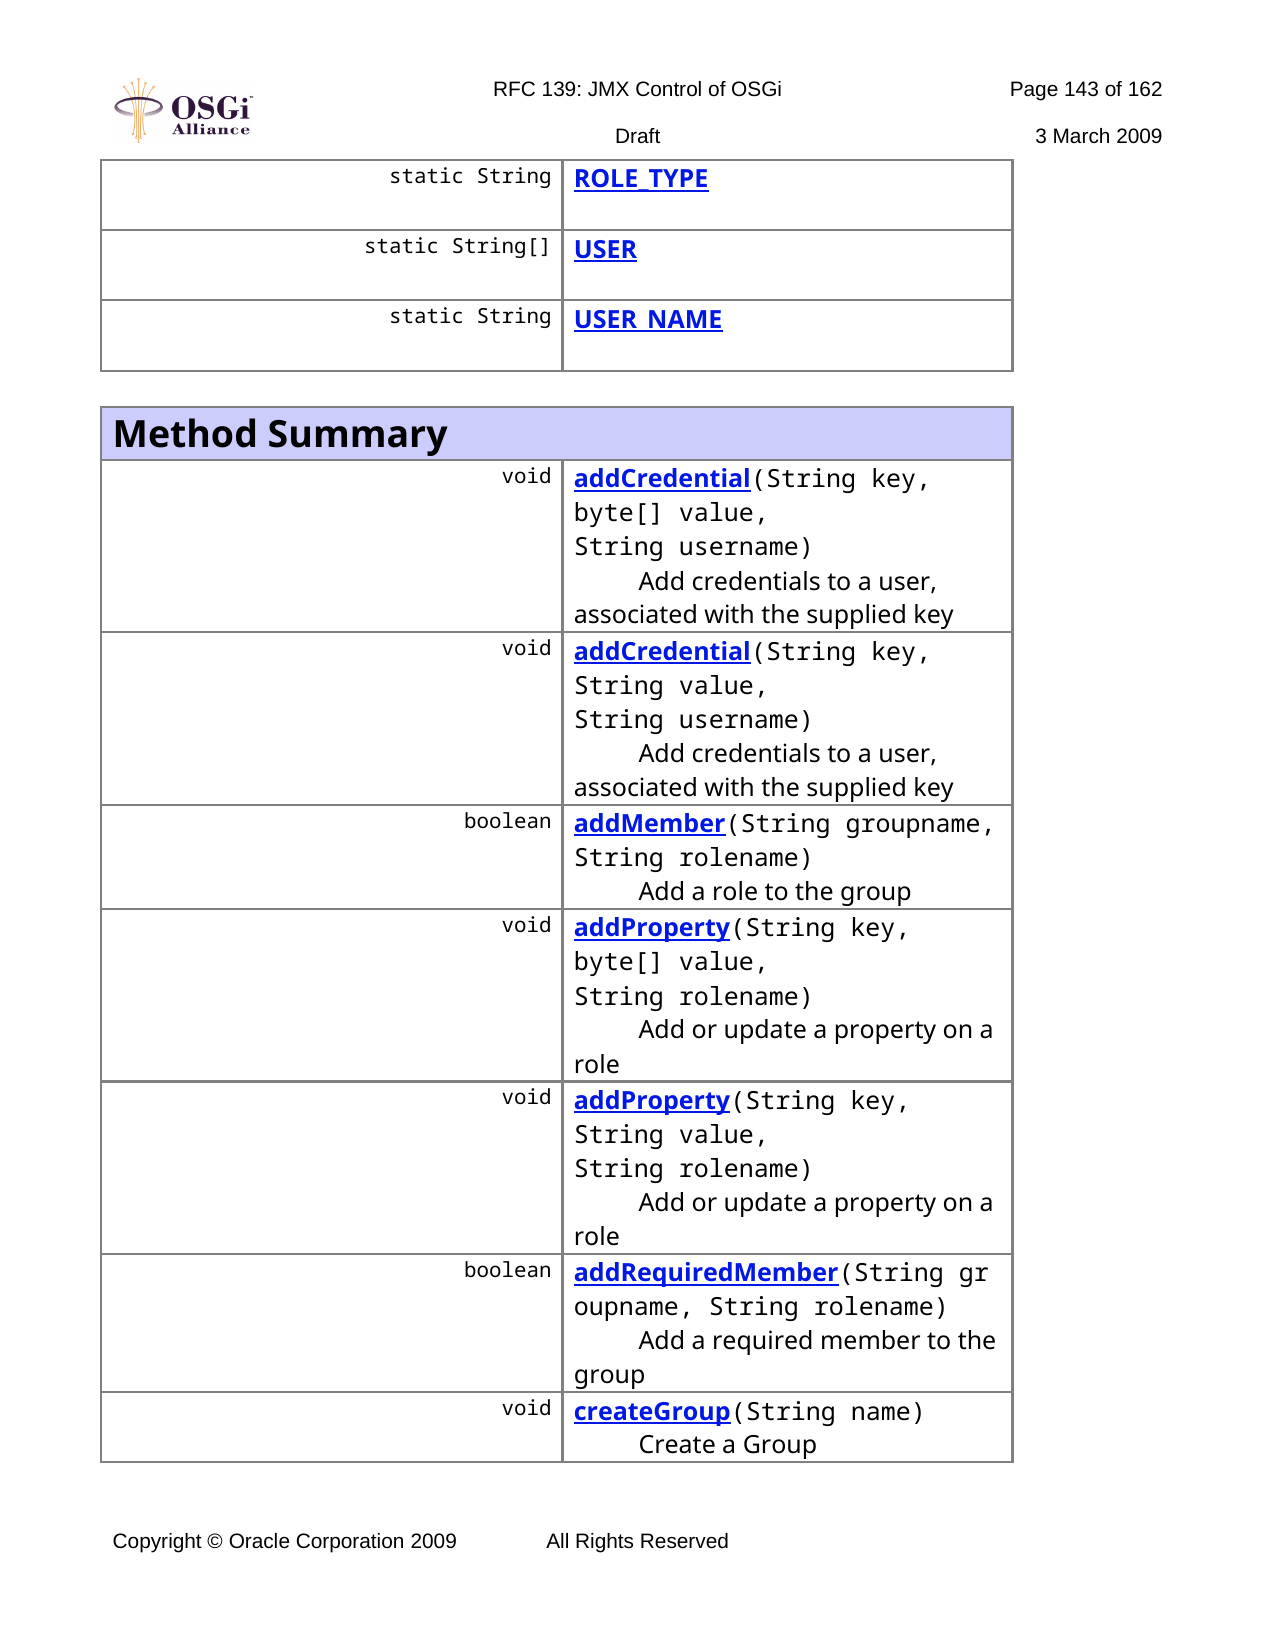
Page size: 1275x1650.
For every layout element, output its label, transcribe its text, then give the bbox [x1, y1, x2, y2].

table_cell addProperty(String key, String value, String rolename) Add or update a property on a role [564, 1083, 1011, 1253]
table_cell addProperty(String key, byte[] value, String rolename) Add or update a property on a role [564, 910, 1011, 1080]
table_cell void [102, 1083, 561, 1253]
table_cell boolean [102, 1255, 561, 1391]
table_cell static String[] [102, 231, 561, 299]
table_cell USER_NAME [564, 301, 1011, 369]
table_cell void [102, 1393, 561, 1461]
table_header Method Summary [102, 408, 1011, 459]
table_cell static String [102, 161, 561, 229]
table_cell createGroup(String name) Create a Group [564, 1393, 1011, 1461]
table_cell void [102, 633, 561, 804]
table_cell addCredential(String key, String value, String username) Add credentials to a user, associated with the supplied key [564, 633, 1011, 804]
table_cell USER [564, 231, 1011, 299]
table_cell boolean [102, 806, 561, 908]
table_cell void [102, 461, 561, 631]
table_cell ROLE_TYPE [564, 161, 1011, 229]
table_cell addRequiredMember(String groupname, String rolename) Add a required member to the group [564, 1255, 1011, 1391]
table_cell addCredential(String key, byte[] value, String username) Add credentials to a user, associated with the supplied key [564, 461, 1011, 631]
table_cell static String [102, 301, 561, 369]
table_cell addMember(String groupname, String rolename) Add a role to the group [564, 806, 1011, 908]
picture [114, 78, 254, 143]
table_cell void [102, 910, 561, 1080]
